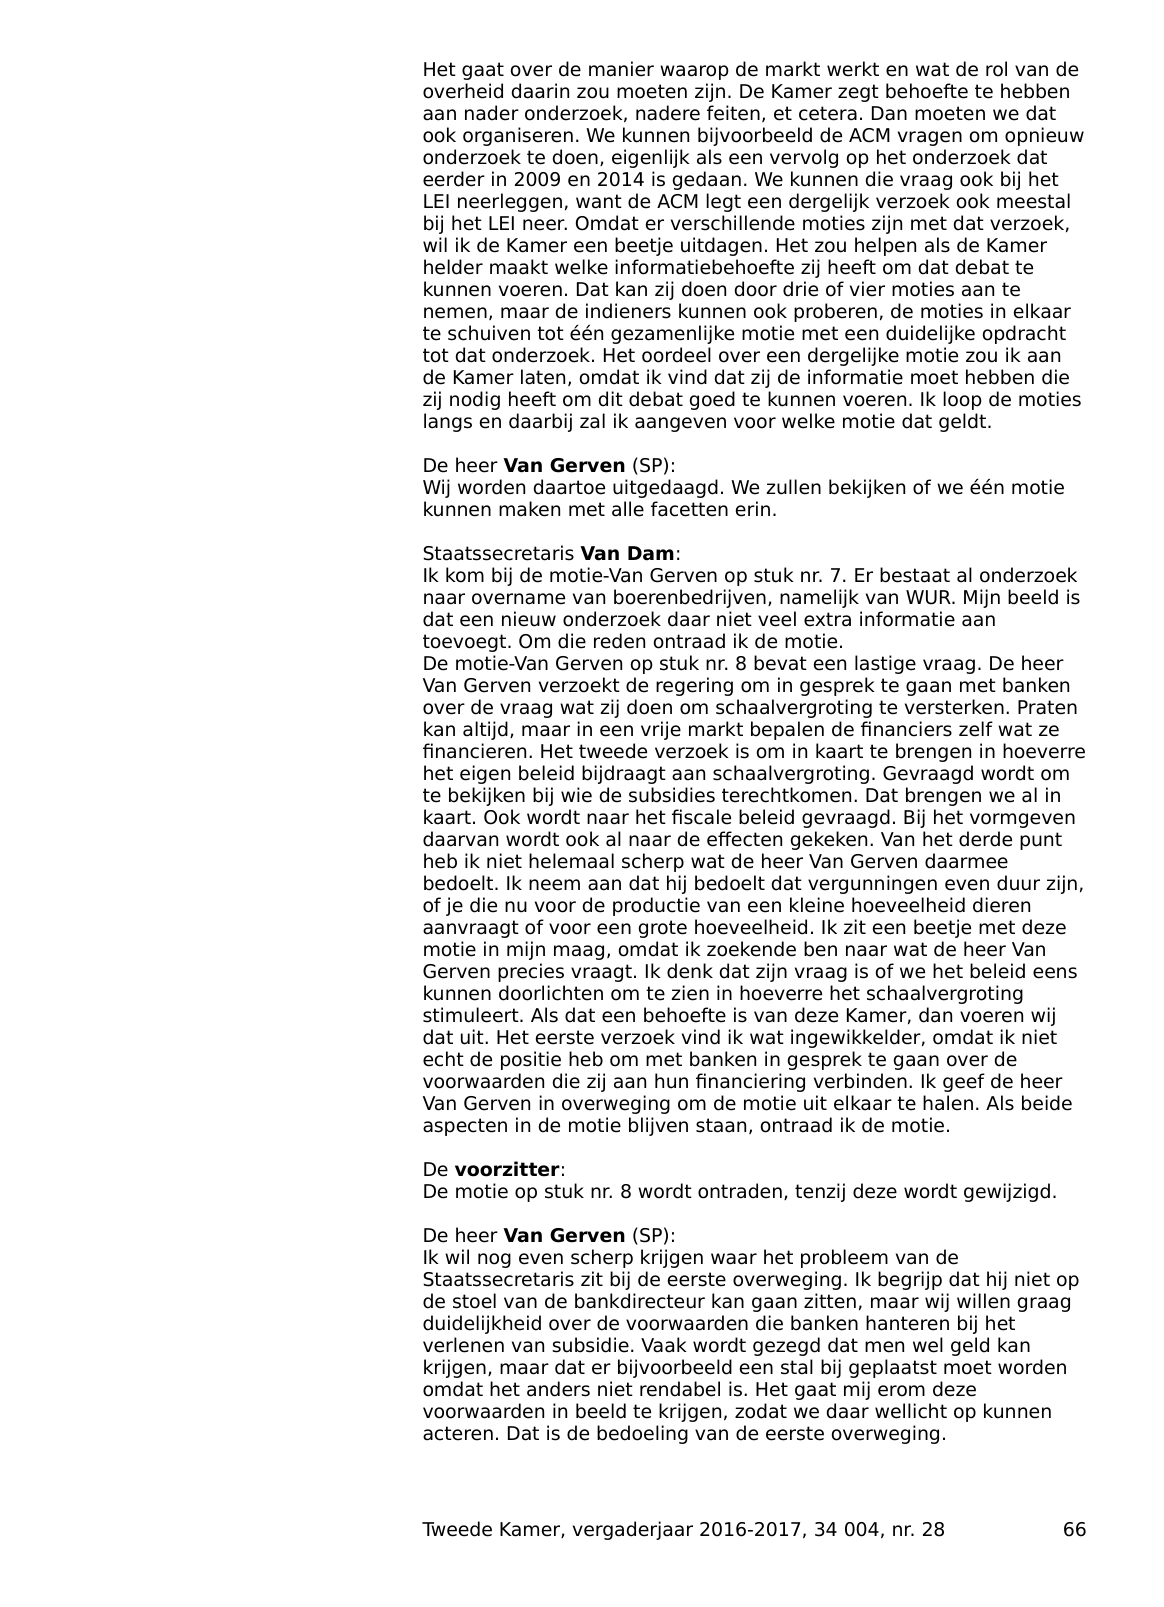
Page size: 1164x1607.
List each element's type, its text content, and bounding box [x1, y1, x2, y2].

text De motie op stuk nr. 8 wordt ontraden, tenzij deze wordt gewijzigd. [422, 1181, 1087, 1203]
text Het gaat over de manier waarop de markt werkt en wat de rol van de overheid daarin zou moeten zijn. De Kamer zegt behoefte te hebben aan nader onderzoek, nadere feiten, et cetera. Dan moeten we dat ook organiseren. We kunnen bijvoorbeeld de ACM vragen om opnieuw onderzoek te doen, eigenlijk als een vervolg op het onderzoek dat eerder in 2009 en 2014 is gedaan. We kunnen die vraag ook bij het LEI neerleggen, want de ACM legt een dergelijk verzoek ook meestal bij het LEI neer. Omdat er verschillende moties zijn met dat verzoek, wil ik de Kamer een beetje uitdagen. Het zou helpen als de Kamer helder maakt welke informatiebehoefte zij heeft om dat debat te kunnen voeren. Dat kan zij doen door drie of vier moties aan te nemen, maar de indieners kunnen ook proberen, de moties in elkaar te schuiven tot één gezamenlijke motie met een duidelijke opdracht tot dat onderzoek. Het oordeel over een dergelijke motie zou ik aan de Kamer laten, omdat ik vind dat zij de informatie moet hebben die zij nodig heeft om dit debat goed te kunnen voeren. Ik loop de moties langs en daarbij zal ik aangeven voor welke motie dat geldt. [422, 59, 1087, 433]
text De voorzitter: [422, 1159, 1087, 1181]
text De motie-Van Gerven op stuk nr. 8 bevat een lastige vraag. De heer Van Gerven verzoekt de regering om in gesprek te gaan met banken over de vraag wat zij doen om schaalvergroting te versterken. Praten kan altijd, maar in een vrije markt bepalen de financiers zelf wat ze financieren. Het tweede verzoek is om in kaart te brengen in hoeverre het eigen beleid bijdraagt aan schaalvergroting. Gevraagd wordt om te bekijken bij wie de subsidies terechtkomen. Dat brengen we al in kaart. Ook wordt naar het fiscale beleid gevraagd. Bij het vormgeven daarvan wordt ook al naar de effecten gekeken. Van het derde punt heb ik niet helemaal scherp wat de heer Van Gerven daarmee bedoelt. Ik neem aan dat hij bedoelt dat vergunningen even duur zijn, of je die nu voor de productie van een kleine hoeveelheid dieren aanvraagt of voor een grote hoeveelheid. Ik zit een beetje met deze motie in mijn maag, omdat ik zoekende ben naar wat de heer Van Gerven precies vraagt. Ik denk dat zijn vraag is of we het beleid eens kunnen doorlichten om te zien in hoeverre het schaalvergroting stimuleert. Als dat een behoefte is van deze Kamer, dan voeren wij dat uit. Het eerste verzoek vind ik wat ingewikkelder, omdat ik niet echt de positie heb om met banken in gesprek te gaan over de voorwaarden die zij aan hun financiering verbinden. Ik geef de heer Van Gerven in overweging om de motie uit elkaar te halen. Als beide aspecten in de motie blijven staan, ontraad ik de motie. [422, 653, 1087, 1136]
text Wij worden daartoe uitgedaagd. We zullen bekijken of we één motie kunnen maken met alle facetten erin. [422, 477, 1087, 521]
text Ik kom bij de motie-Van Gerven op stuk nr. 7. Er bestaat al onderzoek naar overname van boerenbedrijven, namelijk van WUR. Mijn beeld is dat een nieuw onderzoek daar niet veel extra informatie aan toevoegt. Om die reden ontraad ik de motie. [422, 565, 1087, 653]
text Staatssecretaris Van Dam: [422, 543, 1087, 565]
text De heer Van Gerven (SP): [422, 1225, 1087, 1247]
text De heer Van Gerven (SP): [422, 455, 1087, 477]
text Ik wil nog even scherp krijgen waar het probleem van de Staatssecretaris zit bij de eerste overweging. Ik begrijp dat hij niet op de stoel van de bankdirecteur kan gaan zitten, maar wij willen graag duidelijkheid over de voorwaarden die banken hanteren bij het verlenen van subsidie. Vaak wordt gezegd dat men wel geld kan krijgen, maar dat er bijvoorbeeld een stal bij geplaatst moet worden omdat het anders niet rendabel is. Het gaat mij erom deze voorwaarden in beeld te krijgen, zodat we daar wellicht op kunnen acteren. Dat is de bedoeling van de eerste overweging. [422, 1247, 1087, 1444]
